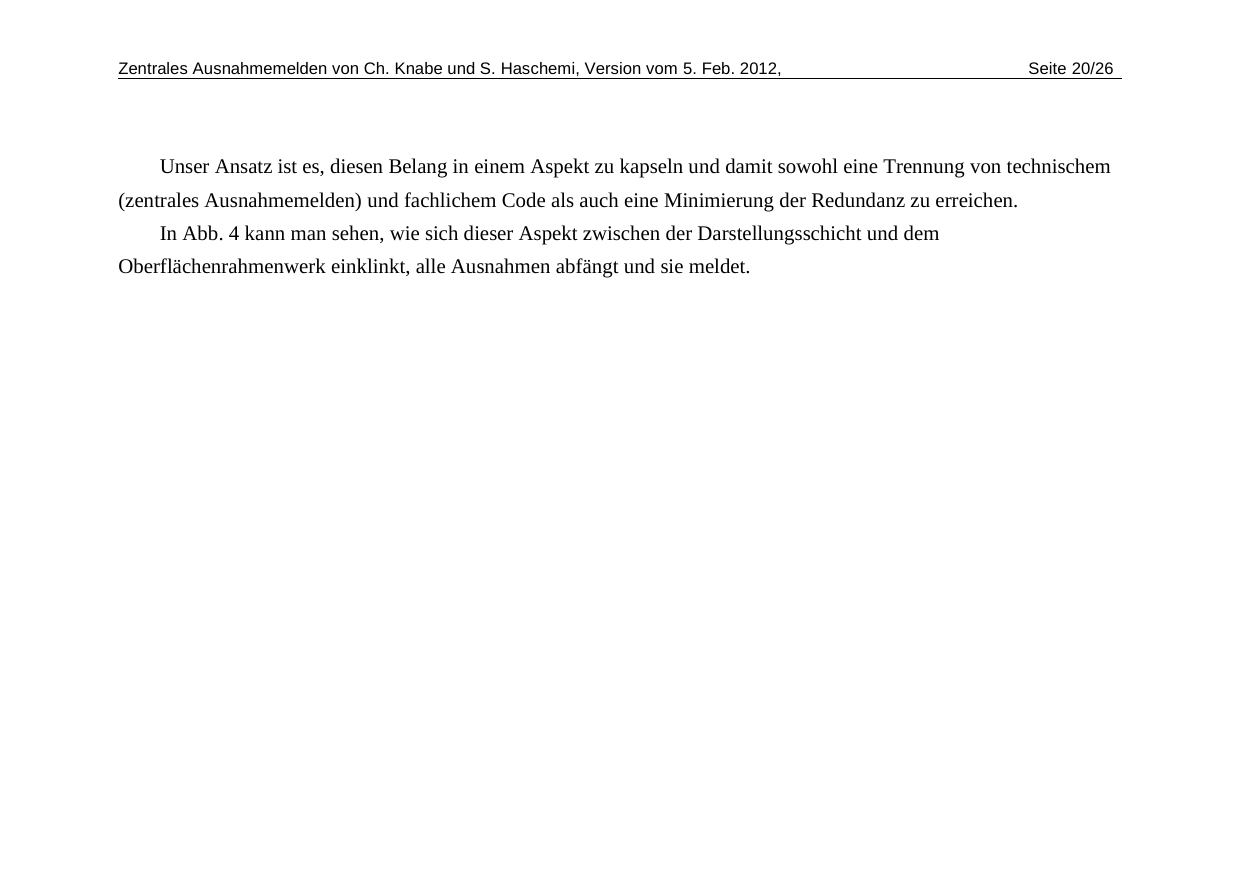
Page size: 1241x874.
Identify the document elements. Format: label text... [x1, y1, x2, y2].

text Unser Ansatz ist es, diesen Belang in einem Aspekt zu kapseln und damit sowohl eine Trennung von technischem (zentrales Ausnahmemelden) und fachlichem Code als auch eine Minimierung der Redundanz zu erreichen. [118, 147, 1122, 214]
text In Abb. 4 kann man sehen, wie sich dieser Aspekt zwischen der Darstellungsschicht und dem Oberflächenrahmenwerk einklinkt, alle Ausnahmen abfängt und sie meldet. [118, 214, 1122, 281]
